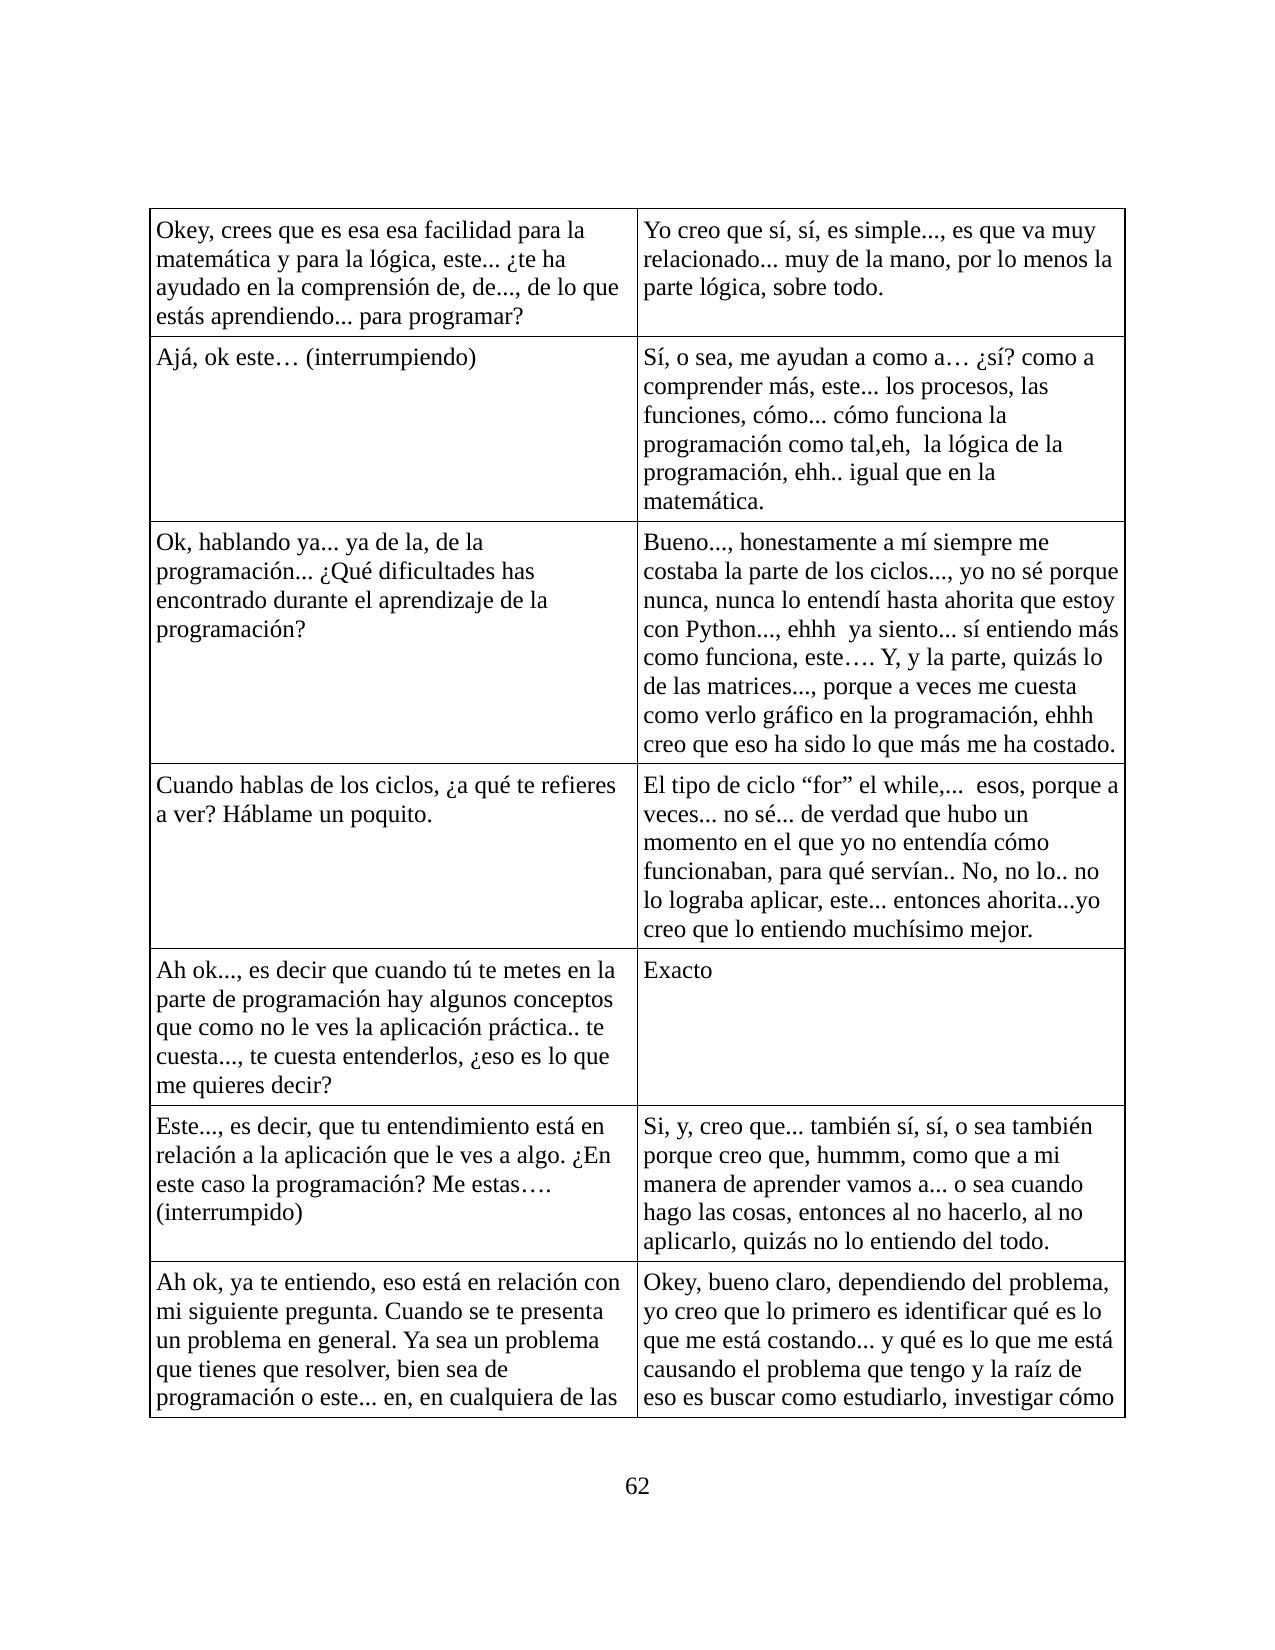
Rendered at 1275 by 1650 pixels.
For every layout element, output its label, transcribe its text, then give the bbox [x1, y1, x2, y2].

table_cell Ah ok, ya te entiendo, eso está en relación con mi siguiente pregunta. Cuando se te presenta un problema en general. Ya sea un problema que tienes que resolver, bien sea de programación o este... en, en cualquiera de las [151, 1262, 637, 1417]
table_cell Este..., es decir, que tu entendimiento está en relación a la aplicación que le ves a algo. ¿En este caso la programación? Me estas…. (interrumpido) [151, 1106, 637, 1261]
table_cell Exacto [638, 949, 1124, 1104]
table_cell Okey, crees que es esa esa facilidad para la matemática y para la lógica, este... ¿te ha ayudado en la comprensión de, de..., de lo que estás aprendiendo... para programar? [151, 209, 637, 336]
table_cell Okey, bueno claro, dependiendo del problema, yo creo que lo primero es identificar qué es lo que me está costando... y qué es lo que me está causando el problema que tengo y la raíz de eso es buscar como estudiarlo, investigar cómo [638, 1262, 1124, 1417]
table_cell Yo creo que sí, sí, es simple..., es que va muy relacionado... muy de la mano, por lo menos la parte lógica, sobre todo. [638, 209, 1124, 336]
table_cell Ok, hablando ya... ya de la, de la programación... ¿Qué dificultades has encontrado durante el aprendizaje de la programación? [151, 522, 637, 763]
table_cell Sí, o sea, me ayudan a como a… ¿sí? como a comprender más, este... los procesos, las funciones, cómo... cómo funciona la programación como tal,eh, la lógica de la programación, ehh.. igual que en la matemática. [638, 337, 1124, 521]
table_cell Ah ok..., es decir que cuando tú te metes en la parte de programación hay algunos conceptos que como no le ves la aplicación práctica.. te cuesta..., te cuesta entenderlos, ¿eso es lo que me quieres decir? [151, 949, 637, 1104]
table_cell El tipo de ciclo “for” el while,... esos, porque a veces... no sé... de verdad que hubo un momento en el que yo no entendía cómo funcionaban, para qué servían.. No, no lo.. no lo lograba aplicar, este... entonces ahorita...yo creo que lo entiendo muchísimo mejor. [638, 764, 1124, 948]
table_cell Si, y, creo que... también sí, sí, o sea también porque creo que, hummm, como que a mi manera de aprender vamos a... o sea cuando hago las cosas, entonces al no hacerlo, al no aplicarlo, quizás no lo entiendo del todo. [638, 1106, 1124, 1261]
table_cell Bueno..., honestamente a mí siempre me costaba la parte de los ciclos..., yo no sé porque nunca, nunca lo entendí hasta ahorita que estoy con Python..., ehhh ya siento... sí entiendo más como funciona, este…. Y, y la parte, quizás lo de las matrices..., porque a veces me cuesta como verlo gráfico en la programación, ehhh creo que eso ha sido lo que más me ha costado. [638, 522, 1124, 763]
table_cell Cuando hablas de los ciclos, ¿a qué te refieres a ver? Háblame un poquito. [151, 764, 637, 948]
table_cell Ajá, ok este… (interrumpiendo) [151, 337, 637, 521]
